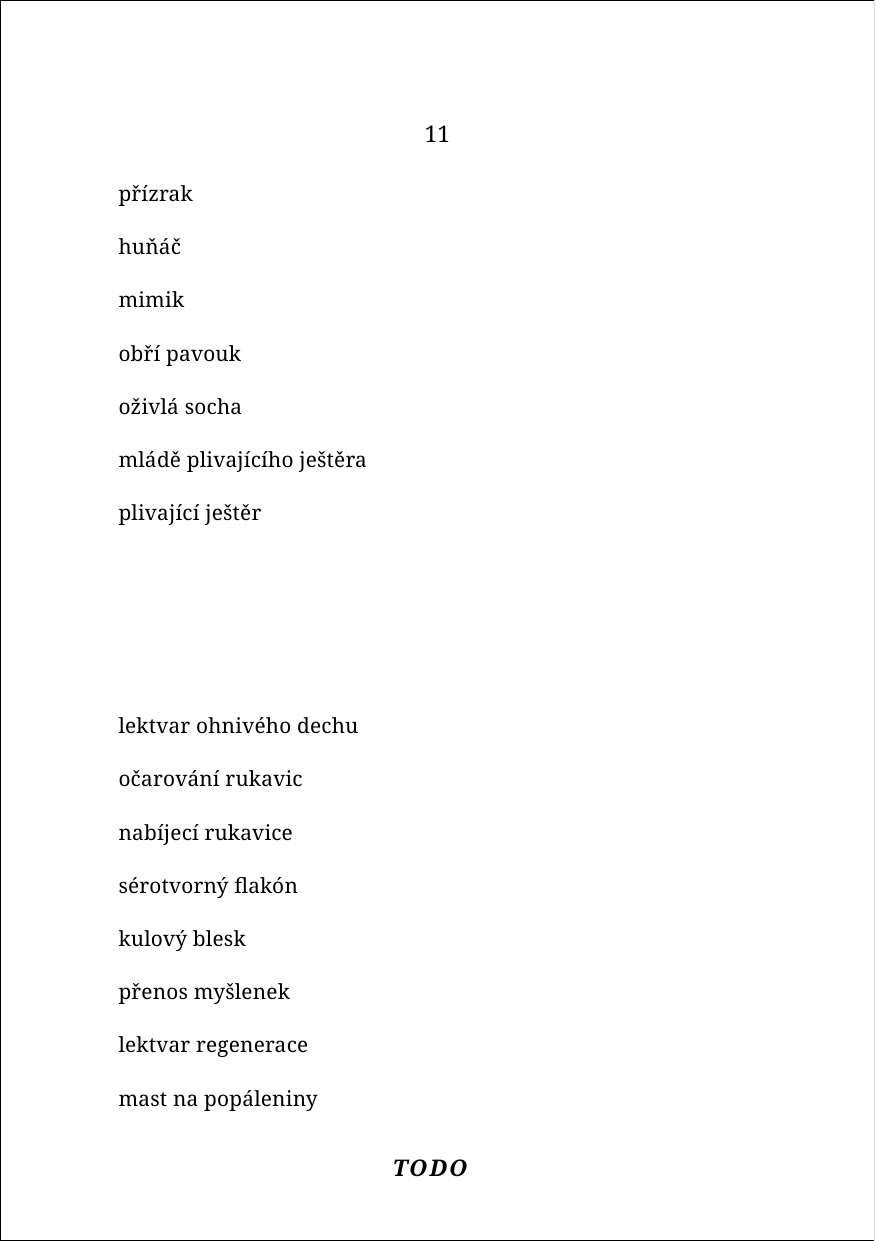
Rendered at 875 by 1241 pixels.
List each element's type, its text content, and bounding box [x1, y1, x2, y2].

text obří pavouk [118, 339, 756, 367]
text mimik [118, 285, 756, 314]
text mládě plivajícího ještěra [118, 445, 756, 473]
text sérotvorný flakón [118, 871, 756, 899]
text přenos myšlenek [118, 977, 756, 1006]
text lektvar regenerace [118, 1031, 756, 1059]
text lektvar ohnivého dechu [118, 711, 756, 740]
text mast na popáleniny [118, 1084, 756, 1112]
text oživlá socha [118, 392, 756, 420]
text přízrak [118, 179, 756, 207]
text plivající ještěr [118, 498, 756, 527]
text kulový blesk [118, 924, 756, 953]
text očarování rukavic [118, 764, 756, 793]
text nabíjecí rukavice [118, 818, 756, 846]
text huňáč [118, 232, 756, 261]
